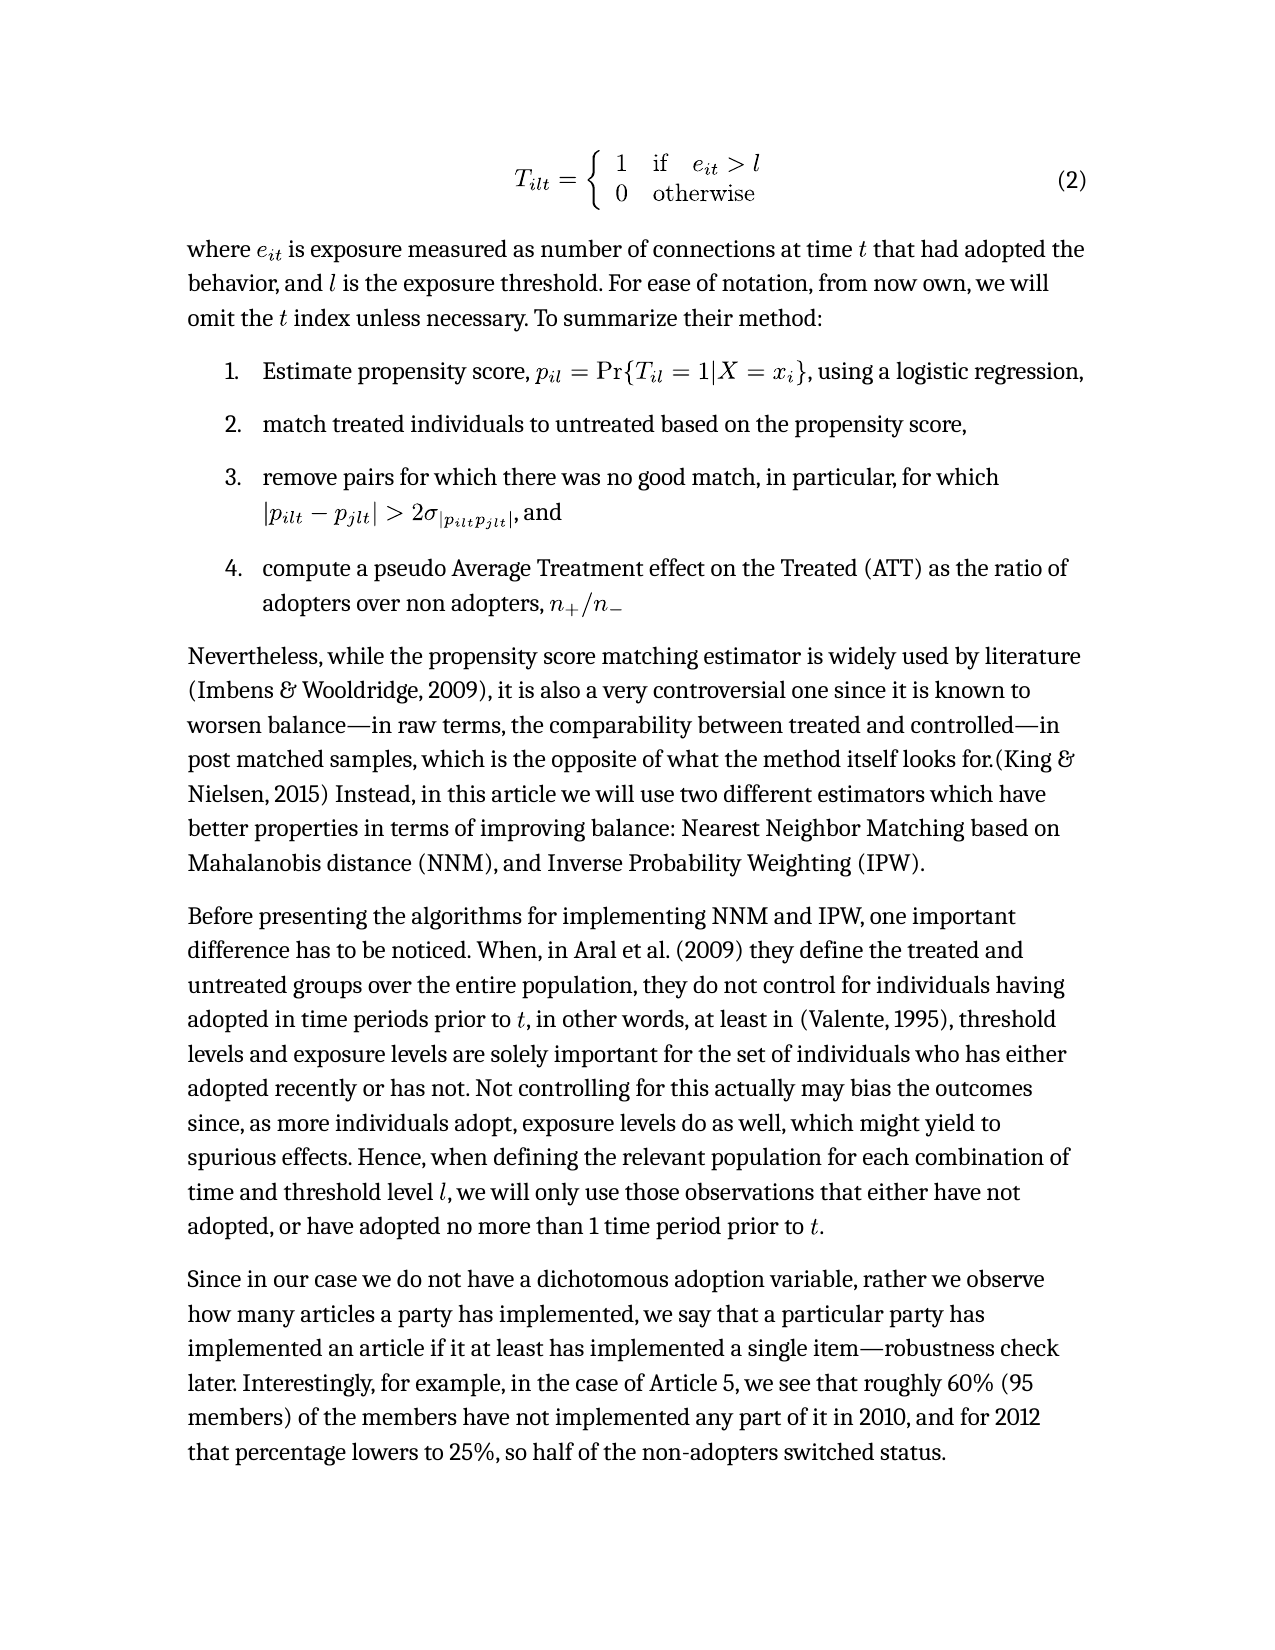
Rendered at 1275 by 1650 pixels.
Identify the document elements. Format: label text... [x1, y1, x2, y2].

list match treated individuals to untreated based on the propensity score, [225, 410, 1087, 439]
list remove pairs for which there was no good match, in particular, for which , and [225, 463, 1087, 529]
text Since in our case we do not have a dichotomous adoption variable, rather we observe how many articles a party has implemented, we say that a particular party has implemented an article if it at least has implemented a single item—robustness check later. Interestingly, for example, in the case of Article 5, we see that roughly 60% (95 members) of the members have not implemented any part of it in 2010, and for 2012 that percentage lowers to 25%, so half of the non-adopters switched status. [187, 1265, 1087, 1467]
list Estimate propensity score, , using a logistic regression, [225, 357, 1087, 385]
text Nevertheless, while the propensity score matching estimator is widely used by literature (Imbens & Wooldridge, 2009), it is also a very controversial one since it is known to worsen balance—in raw terms, the comparability between treated and controlled—in post matched samples, which is the opposite of what the method itself looks for.(King & Nielsen, 2015) Instead, in this article we will use two different estimators which have better properties in terms of improving balance: Nearest Neighbor Matching based on Mahalanobis distance (NNM), and Inverse Probability Weighting (IPW). [187, 642, 1087, 877]
text (2) [761, 150, 1087, 210]
text [187, 150, 514, 210]
text Before presenting the algorithms for implementing NNM and IPW, one important difference has to be noticed. When, in Aral et al. (2009) they define the treated and untreated groups over the entire population, they do not control for individuals having adopted in time periods prior to , in other words, at least in (Valente, 1995), threshold levels and exposure levels are solely important for the set of individuals who has either adopted recently or has not. Not controlling for this actually may bias the outcomes since, as more individuals adopt, exposure levels do as well, which might yield to spurious effects. Hence, when defining the relevant population for each combination of time and threshold level , we will only use those observations that either have not adopted, or have adopted no more than 1 time period prior to . [187, 902, 1087, 1241]
text where is exposure measured as number of connections at time that had adopted the behavior, and is the exposure threshold. For ease of notation, from now own, we will omit the index unless necessary. To summarize their method: [187, 234, 1087, 332]
list compute a pseudo Average Treatment effect on the Treated (ATT) as the ratio of adopters over non adopters, [225, 554, 1087, 617]
